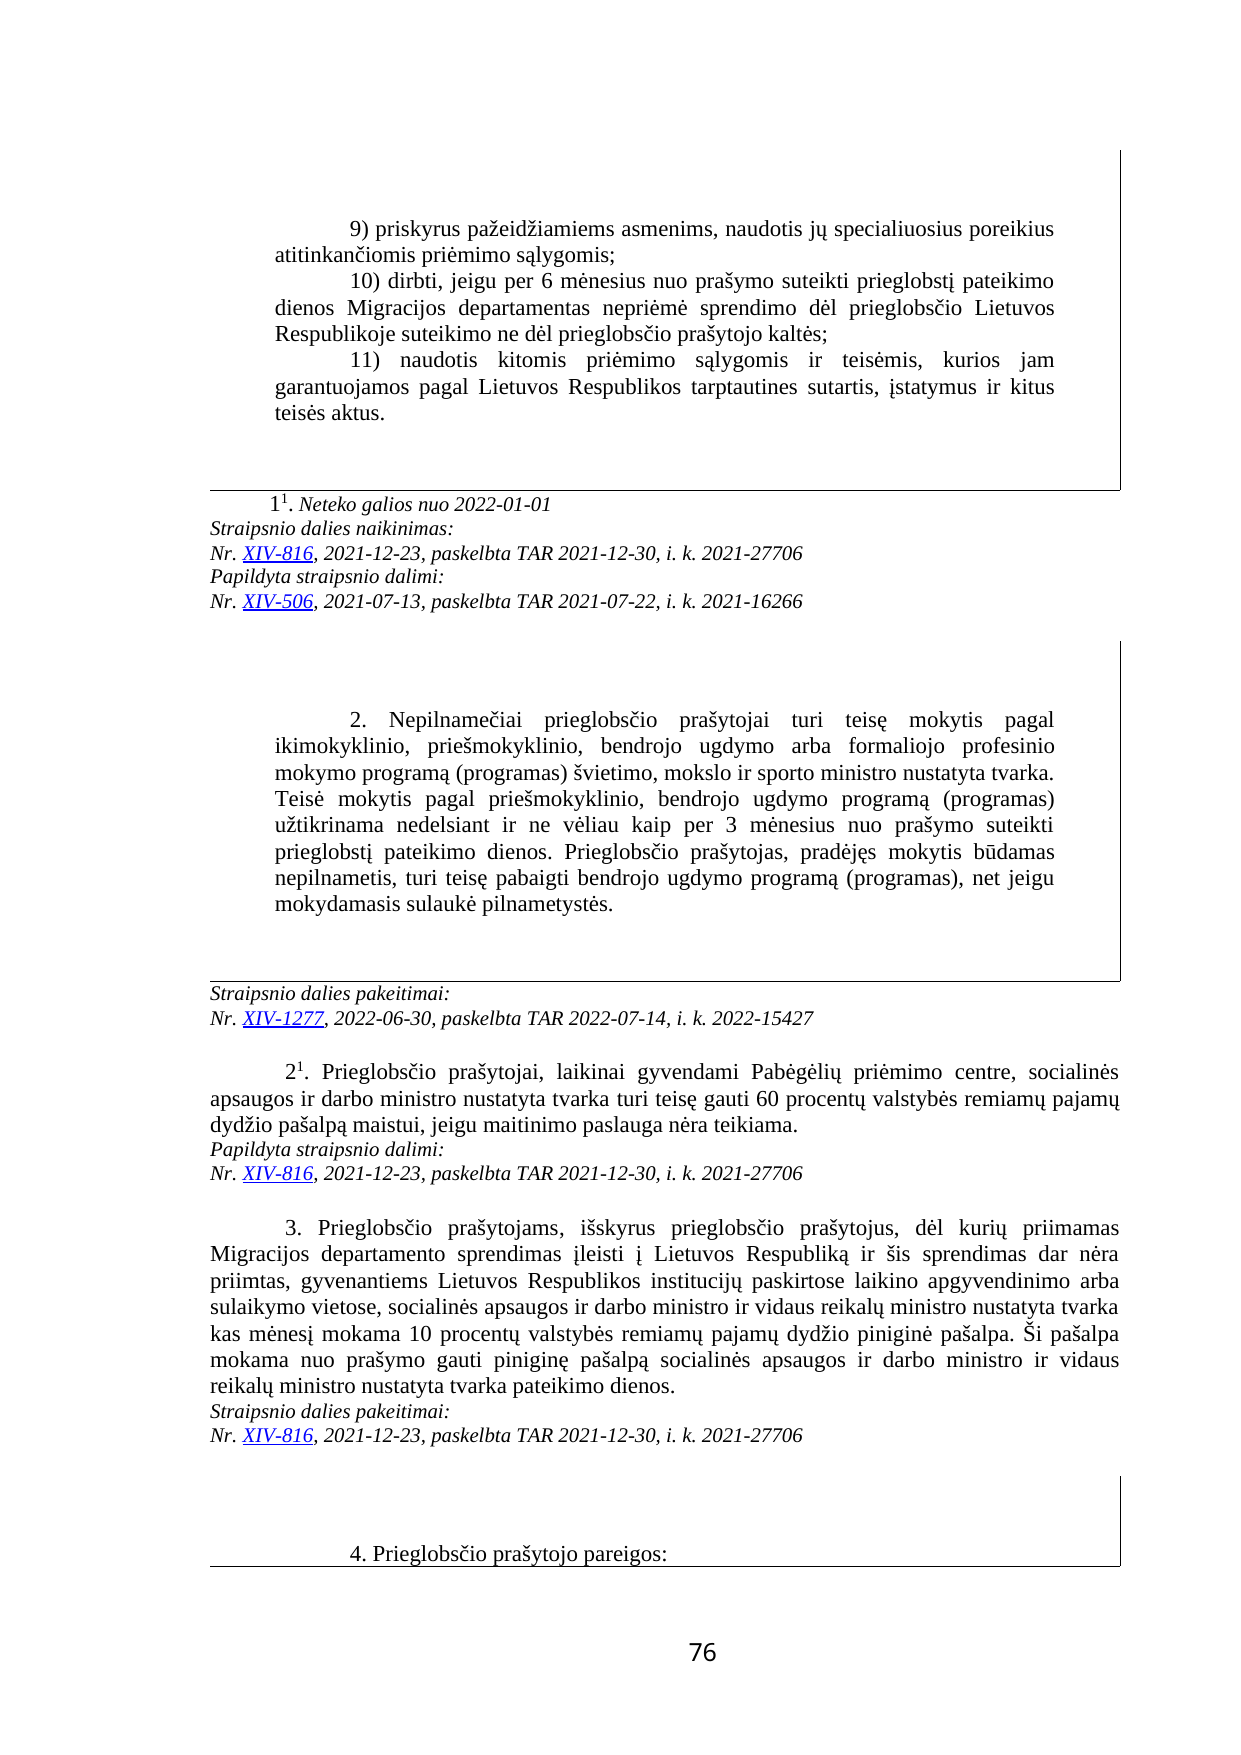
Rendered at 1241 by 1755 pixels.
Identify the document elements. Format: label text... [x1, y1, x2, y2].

text 2. Nepilnamečiai prieglobsčio prašytojai turi teisę mokytis pagal ikimokyklinio, priešmokyklinio, bendrojo ugdymo arba formaliojo profesinio mokymo programą (programas) švietimo, mokslo ir sporto ministro nustatyta tvarka. Teisė mokytis pagal priešmokyklinio, bendrojo ugdymo programą (programas) užtikrinama nedelsiant ir ne vėliau kaip per 3 mėnesius nuo prašymo suteikti prieglobstį pateikimo dienos. Prieglobsčio prašytojas, pradėjęs mokytis būdamas nepilnametis, turi teisę pabaigti bendrojo ugdymo programą (programas), net jeigu mokydamasis sulaukė pilnametystės. [210, 641, 1120, 981]
text 21. Prieglobsčio prašytojai, laikinai gyvendami Pabėgėlių priėmimo centre, socialinės apsaugos ir darbo ministro nustatyta tvarka turi teisę gauti 60 procentų valstybės remiamų pajamų dydžio pašalpą maistui, jeigu maitinimo paslauga nėra teikiama. [210, 1058, 1120, 1137]
text 9) priskyrus pažeidžiamiems asmenims, naudotis jų specialiuosius poreikius atitinkančiomis priėmimo sąlygomis; [210, 150, 1120, 267]
text Nr. XIV-506, 2021-07-13, paskelbta TAR 2021-07-22, i. k. 2021-16266 [210, 588, 1120, 613]
text Papildyta straipsnio dalimi: [210, 1137, 1120, 1161]
text 10) dirbti, jeigu per 6 mėnesius nuo prašymo suteikti prieglobstį pateikimo dienos Migracijos departamentas nepriėmė sprendimo dėl prieglobsčio Lietuvos Respublikoje suteikimo ne dėl prieglobsčio prašytojo kaltės; [210, 267, 1120, 346]
text Straipsnio dalies naikinimas: [210, 516, 1120, 540]
text Nr. XIV-816, 2021-12-23, paskelbta TAR 2021-12-30, i. k. 2021-27706 [210, 1423, 1120, 1447]
text Papildyta straipsnio dalimi: [210, 564, 1120, 588]
text 4. Prieglobsčio prašytojo pareigos: [210, 1476, 1120, 1566]
text Straipsnio dalies pakeitimai: [210, 981, 1120, 1005]
text Straipsnio dalies pakeitimai: [210, 1399, 1120, 1423]
text 11. Neteko galios nuo 2022-01-01 [210, 490, 1120, 516]
text 3. Prieglobsčio prašytojams, išskyrus prieglobsčio prašytojus, dėl kurių priimamas Migracijos departamento sprendimas įleisti į Lietuvos Respubliką ir šis sprendimas dar nėra priimtas, gyvenantiems Lietuvos Respublikos institucijų paskirtose laikino apgyvendinimo arba sulaikymo vietose, socialinės apsaugos ir darbo ministro ir vidaus reikalų ministro nustatyta tvarka kas mėnesį mokama 10 procentų valstybės remiamų pajamų dydžio piniginė pašalpa. Ši pašalpa mokama nuo prašymo gauti piniginę pašalpą socialinės apsaugos ir darbo ministro ir vidaus reikalų ministro nustatyta tvarka pateikimo dienos. [210, 1214, 1120, 1399]
text Nr. XIV-1277, 2022-06-30, paskelbta TAR 2022-07-14, i. k. 2022-15427 [210, 1005, 1120, 1029]
text Nr. XIV-816, 2021-12-23, paskelbta TAR 2021-12-30, i. k. 2021-27706 [210, 1161, 1120, 1185]
text 11) naudotis kitomis priėmimo sąlygomis ir teisėmis, kurios jam garantuojamos pagal Lietuvos Respublikos tarptautines sutartis, įstatymus ir kitus teisės aktus. [210, 346, 1120, 490]
text Nr. XIV-816, 2021-12-23, paskelbta TAR 2021-12-30, i. k. 2021-27706 [210, 540, 1120, 564]
